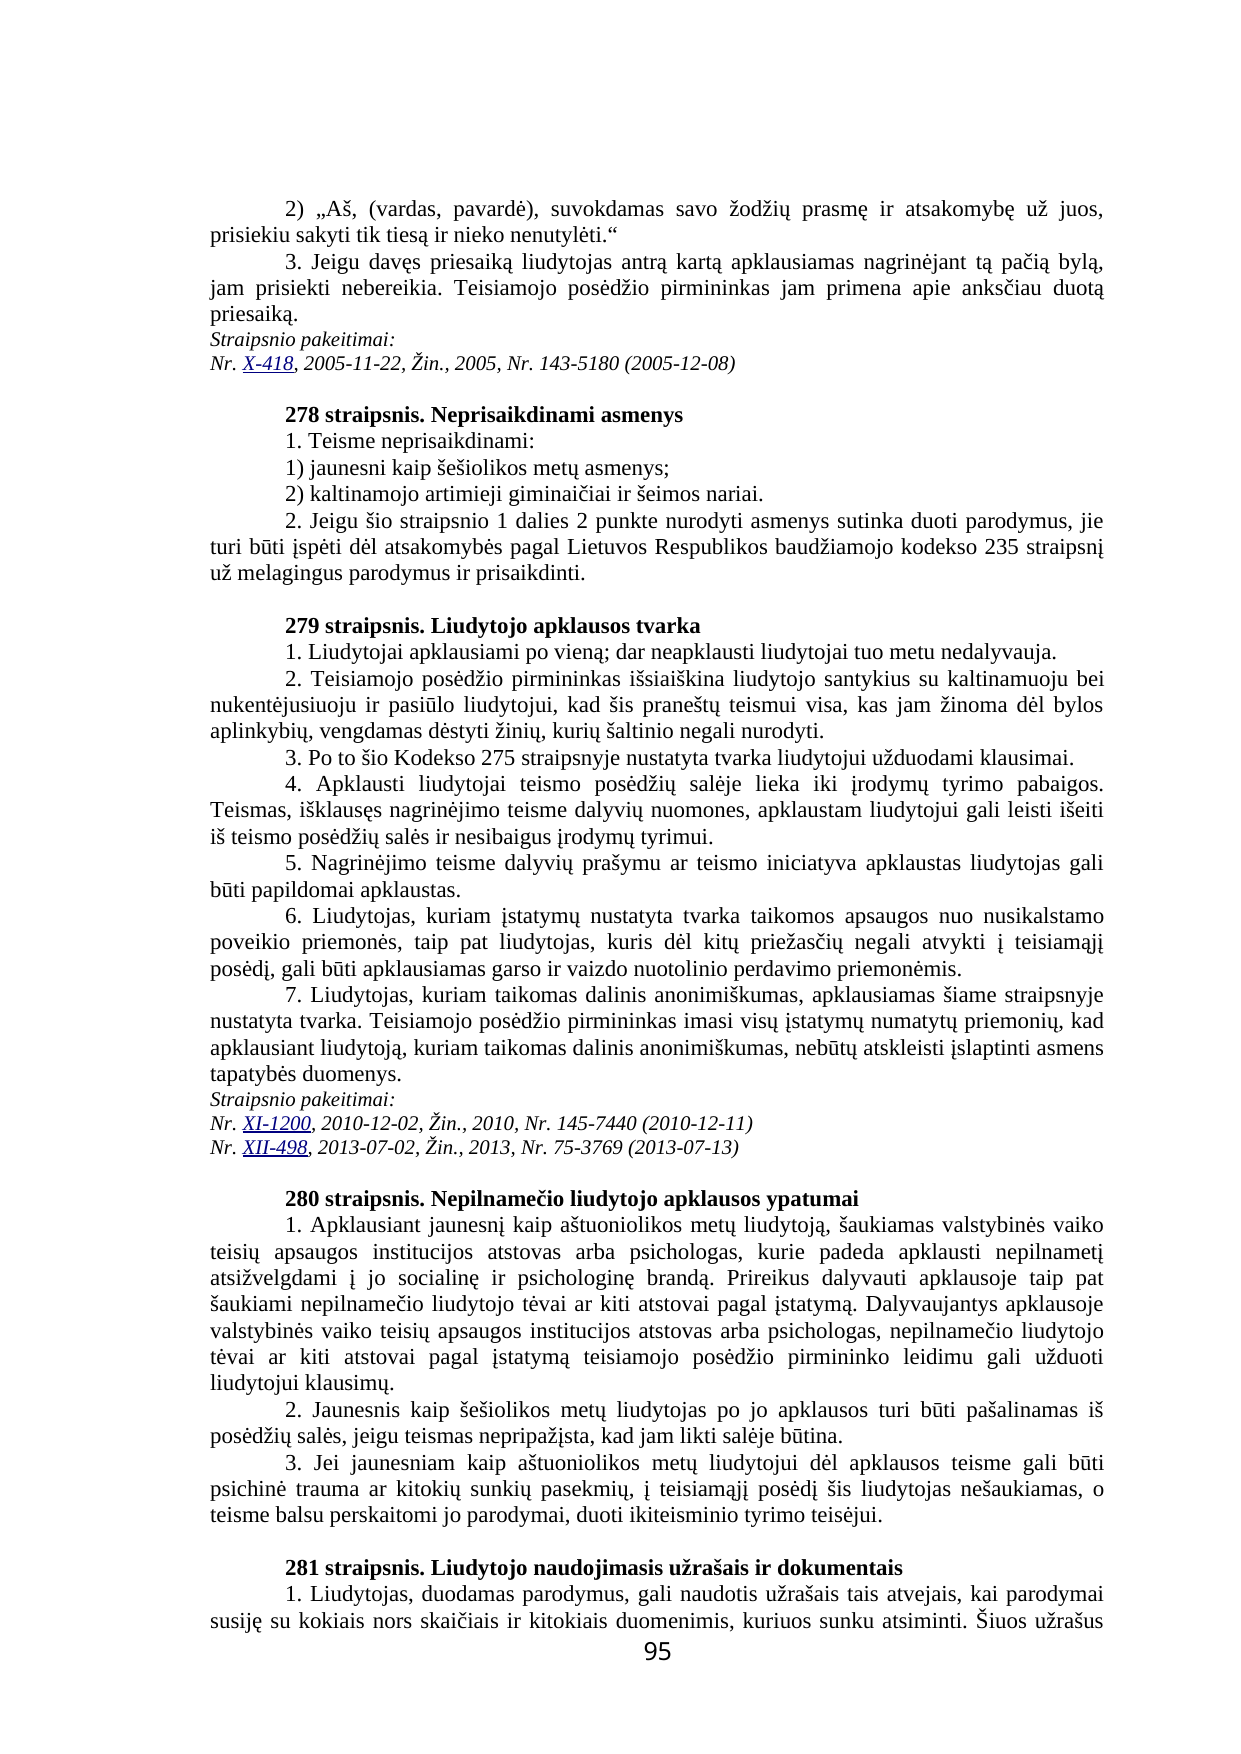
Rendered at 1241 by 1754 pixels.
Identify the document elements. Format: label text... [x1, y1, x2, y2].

text 279 straipsnis. Liudytojo apklausos tvarka [210, 612, 1106, 638]
text Straipsnio pakeitimai: [210, 1086, 1106, 1111]
text 2) kaltinamojo artimieji giminaičiai ir šeimos nariai. [210, 480, 1106, 507]
text 6. Liudytojas, kuriam įstatymų nustatyta tvarka taikomos apsaugos nuo nusikalstamo poveikio priemonės, taip pat liudytojas, kuris dėl kitų priežasčių negali atvykti į teisiamąjį posėdį, gali būti apklausiamas garso ir vaizdo nuotolinio perdavimo priemonėmis. [210, 902, 1106, 981]
text 1. Apklausiant jaunesnį kaip aštuoniolikos metų liudytoją, šaukiamas valstybinės vaiko teisių apsaugos institucijos atstovas arba psichologas, kurie padeda apklausti nepilnametį atsižvelgdami į jo socialinę ir psichologinę brandą. Prireikus dalyvauti apklausoje taip pat šaukiami nepilnamečio liudytojo tėvai ar kiti atstovai pagal įstatymą. Dalyvaujantys apklausoje valstybinės vaiko teisių apsaugos institucijos atstovas arba psichologas, nepilnamečio liudytojo tėvai ar kiti atstovai pagal įstatymą teisiamojo posėdžio pirmininko leidimu gali užduoti liudytojui klausimų. [210, 1211, 1106, 1396]
text 2. Teisiamojo posėdžio pirmininkas išsiaiškina liudytojo santykius su kaltinamuoju bei nukentėjusiuoju ir pasiūlo liudytojui, kad šis praneštų teismui visa, kas jam žinoma dėl bylos aplinkybių, vengdamas dėstyti žinių, kurių šaltinio negali nurodyti. [210, 665, 1106, 744]
text Nr. XII-498, 2013-07-02, Žin., 2013, Nr. 75-3769 (2013-07-13) [210, 1134, 1106, 1159]
text 2) „Aš, (vardas, pavardė), suvokdamas savo žodžių prasmę ir atsakomybę už juos, prisiekiu sakyti tik tiesą ir nieko nenutylėti.“ [210, 195, 1106, 248]
text 7. Liudytojas, kuriam taikomas dalinis anonimiškumas, apklausiamas šiame straipsnyje nustatyta tvarka. Teisiamojo posėdžio pirmininkas imasi visų įstatymų numatytų priemonių, kad apklausiant liudytoją, kuriam taikomas dalinis anonimiškumas, nebūtų atskleisti įslaptinti asmens tapatybės duomenys. [210, 981, 1106, 1086]
text 1. Teisme neprisaikdinami: [210, 428, 1106, 454]
text Straipsnio pakeitimai: [210, 327, 1106, 351]
text 5. Nagrinėjimo teisme dalyvių prašymu ar teismo iniciatyva apklaustas liudytojas gali būti papildomai apklaustas. [210, 849, 1106, 902]
text 1. Liudytojas, duodamas parodymus, gali naudotis užrašais tais atvejais, kai parodymai susiję su kokiais nors skaičiais ir kitokiais duomenimis, kuriuos sunku atsiminti. Šiuos užrašus [210, 1580, 1106, 1633]
text 3. Jeigu davęs priesaiką liudytojas antrą kartą apklausiamas nagrinėjant tą pačią bylą, jam prisiekti nebereikia. Teisiamojo posėdžio pirmininkas jam primena apie anksčiau duotą priesaiką. [210, 248, 1106, 327]
text 4. Apklausti liudytojai teismo posėdžių salėje lieka iki įrodymų tyrimo pabaigos. Teismas, išklausęs nagrinėjimo teisme dalyvių nuomones, apklaustam liudytojui gali leisti išeiti iš teismo posėdžių salės ir nesibaigus įrodymų tyrimui. [210, 770, 1106, 849]
text 2. Jaunesnis kaip šešiolikos metų liudytojas po jo apklausos turi būti pašalinamas iš posėdžių salės, jeigu teismas nepripažįsta, kad jam likti salėje būtina. [210, 1396, 1106, 1448]
text 281 straipsnis. Liudytojo naudojimasis užrašais ir dokumentais [210, 1554, 1106, 1580]
text 3. Po to šio Kodekso 275 straipsnyje nustatyta tvarka liudytojui užduodami klausimai. [210, 744, 1106, 770]
text Nr. X-418, 2005-11-22, Žin., 2005, Nr. 143-5180 (2005-12-08) [210, 351, 1106, 375]
text Nr. XI-1200, 2010-12-02, Žin., 2010, Nr. 145-7440 (2010-12-11) [210, 1111, 1106, 1134]
text 280 straipsnis. Nepilnamečio liudytojo apklausos ypatumai [210, 1185, 1106, 1211]
text 278 straipsnis. Neprisaikdinami asmenys [210, 401, 1106, 428]
text 2. Jeigu šio straipsnio 1 dalies 2 punkte nurodyti asmenys sutinka duoti parodymus, jie turi būti įspėti dėl atsakomybės pagal Lietuvos Respublikos baudžiamojo kodekso 235 straipsnį už melagingus parodymus ir prisaikdinti. [210, 507, 1106, 586]
text 1) jaunesni kaip šešiolikos metų asmenys; [210, 454, 1106, 480]
text 1. Liudytojai apklausiami po vieną; dar neapklausti liudytojai tuo metu nedalyvauja. [210, 638, 1106, 665]
text 3. Jei jaunesniam kaip aštuoniolikos metų liudytojui dėl apklausos teisme gali būti psichinė trauma ar kitokių sunkių pasekmių, į teisiamąjį posėdį šis liudytojas nešaukiamas, o teisme balsu perskaitomi jo parodymai, duoti ikiteisminio tyrimo teisėjui. [210, 1448, 1106, 1528]
